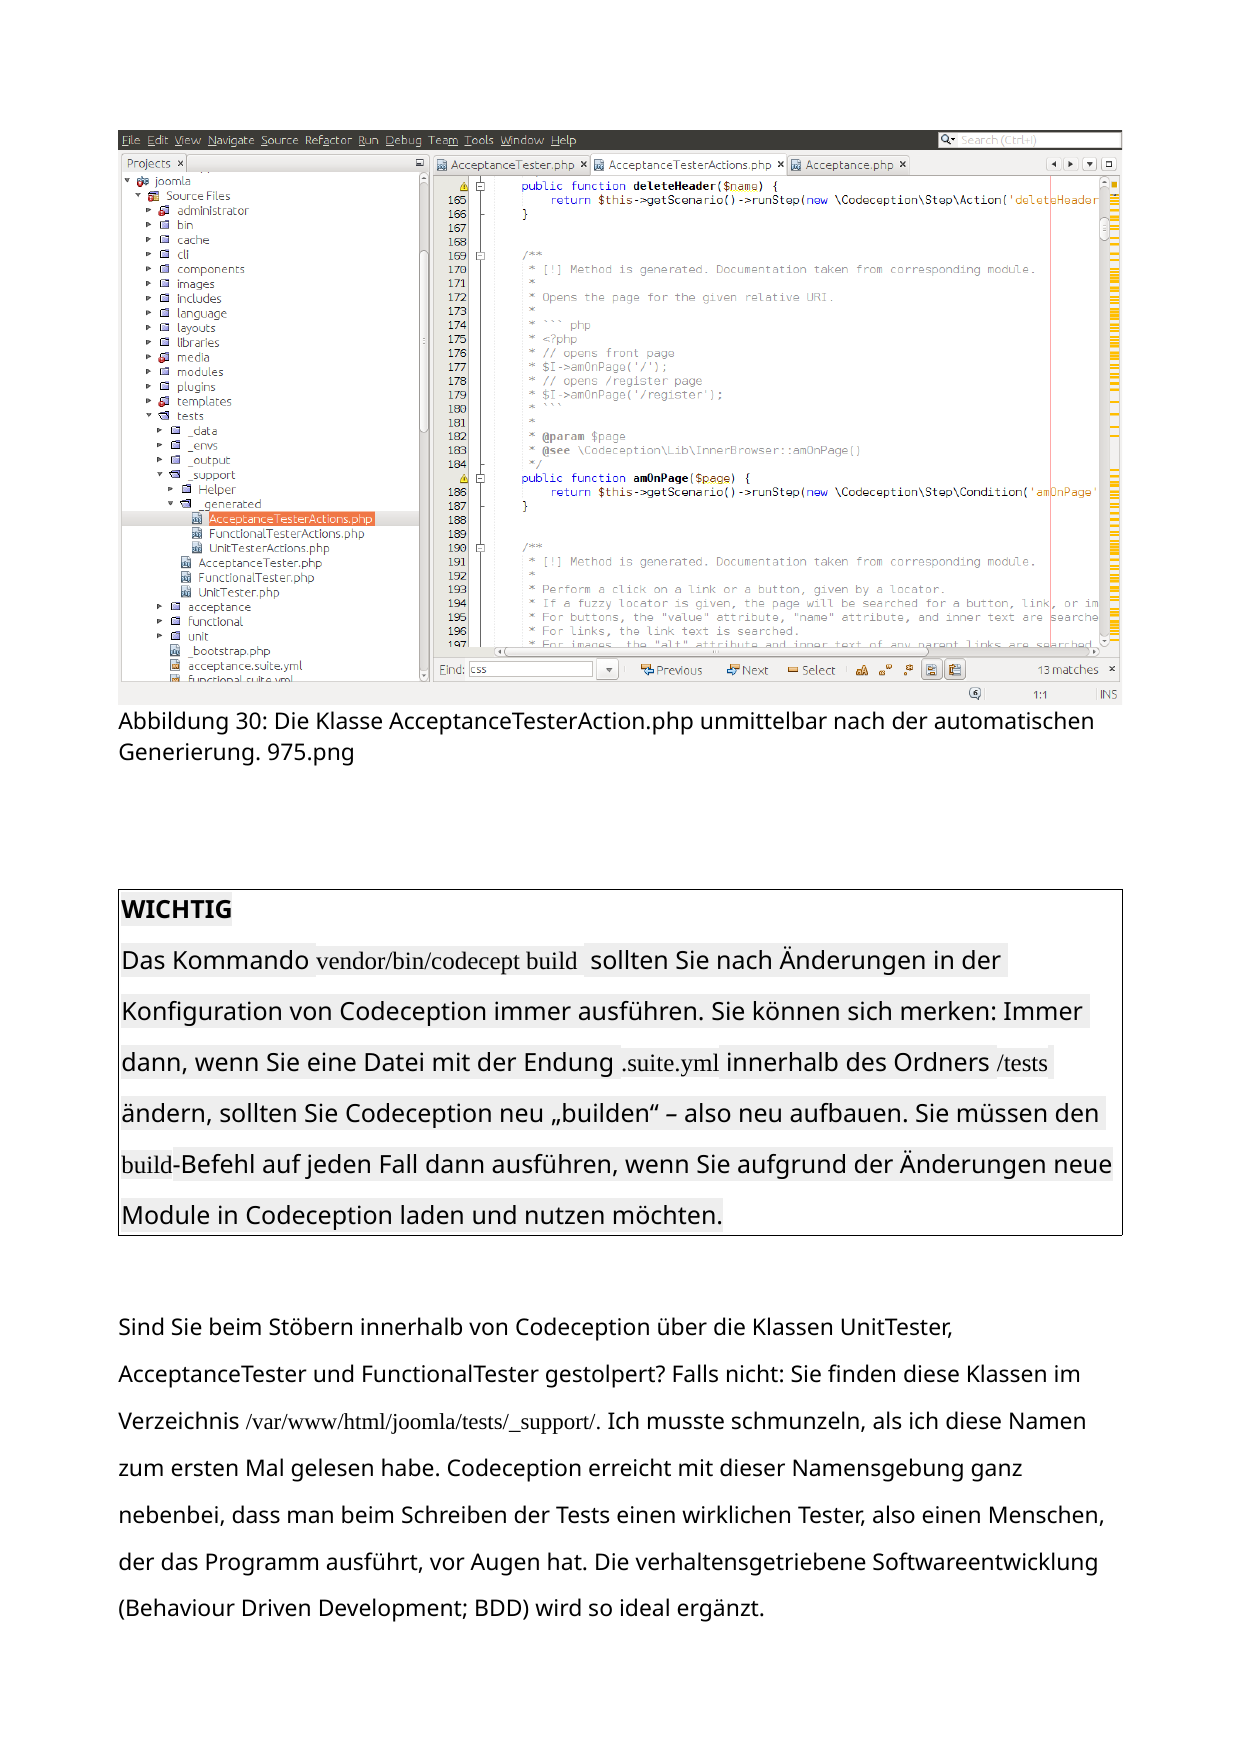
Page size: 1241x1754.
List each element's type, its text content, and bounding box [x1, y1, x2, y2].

text Sind Sie beim Stöbern innerhalb von Codeception über die Klassen UnitTester, AcceptanceTester und FunctionalTester gestolpert? Falls nicht: Sie finden diese Klassen im Verzeichnis /var/www/html/joomla/tests/_support/. Ich musste schmunzeln, als ich diese Namen zum ersten Mal gelesen habe. Codeception erreicht mit dieser Namensgebung ganz nebenbei, dass man beim Schreiben der Tests einen wirklichen Tester, also einen Menschen, der das Programm ausführt, vor Augen hat. Die verhaltensgetriebene Softwareentwicklung (Behaviour Driven Development; BDD) wird so ideal ergänzt. [118, 1311, 1122, 1624]
text Abbildung 30: Die Klasse AcceptanceTesterAction.php unmittelbar nach der automatischen Generierung. 975.png [118, 705, 1122, 767]
picture [118, 130, 1123, 705]
text WICHTIG Das Kommando vendor/bin/codecept build sollten Sie nach Änderungen in der Konfiguration von Codeception immer ausführen. Sie können sich merken: Immer dann, wenn Sie eine Datei mit der Endung .suite.yml innerhalb des Ordners /tests ändern, sollten Sie Codeception neu „builden“ – also neu aufbauen. Sie müssen den build-Befehl auf jeden Fall dann ausführen, wenn Sie aufgrund der Änderungen neue Module in Codeception laden und nutzen möchten. [119, 890, 1122, 1235]
